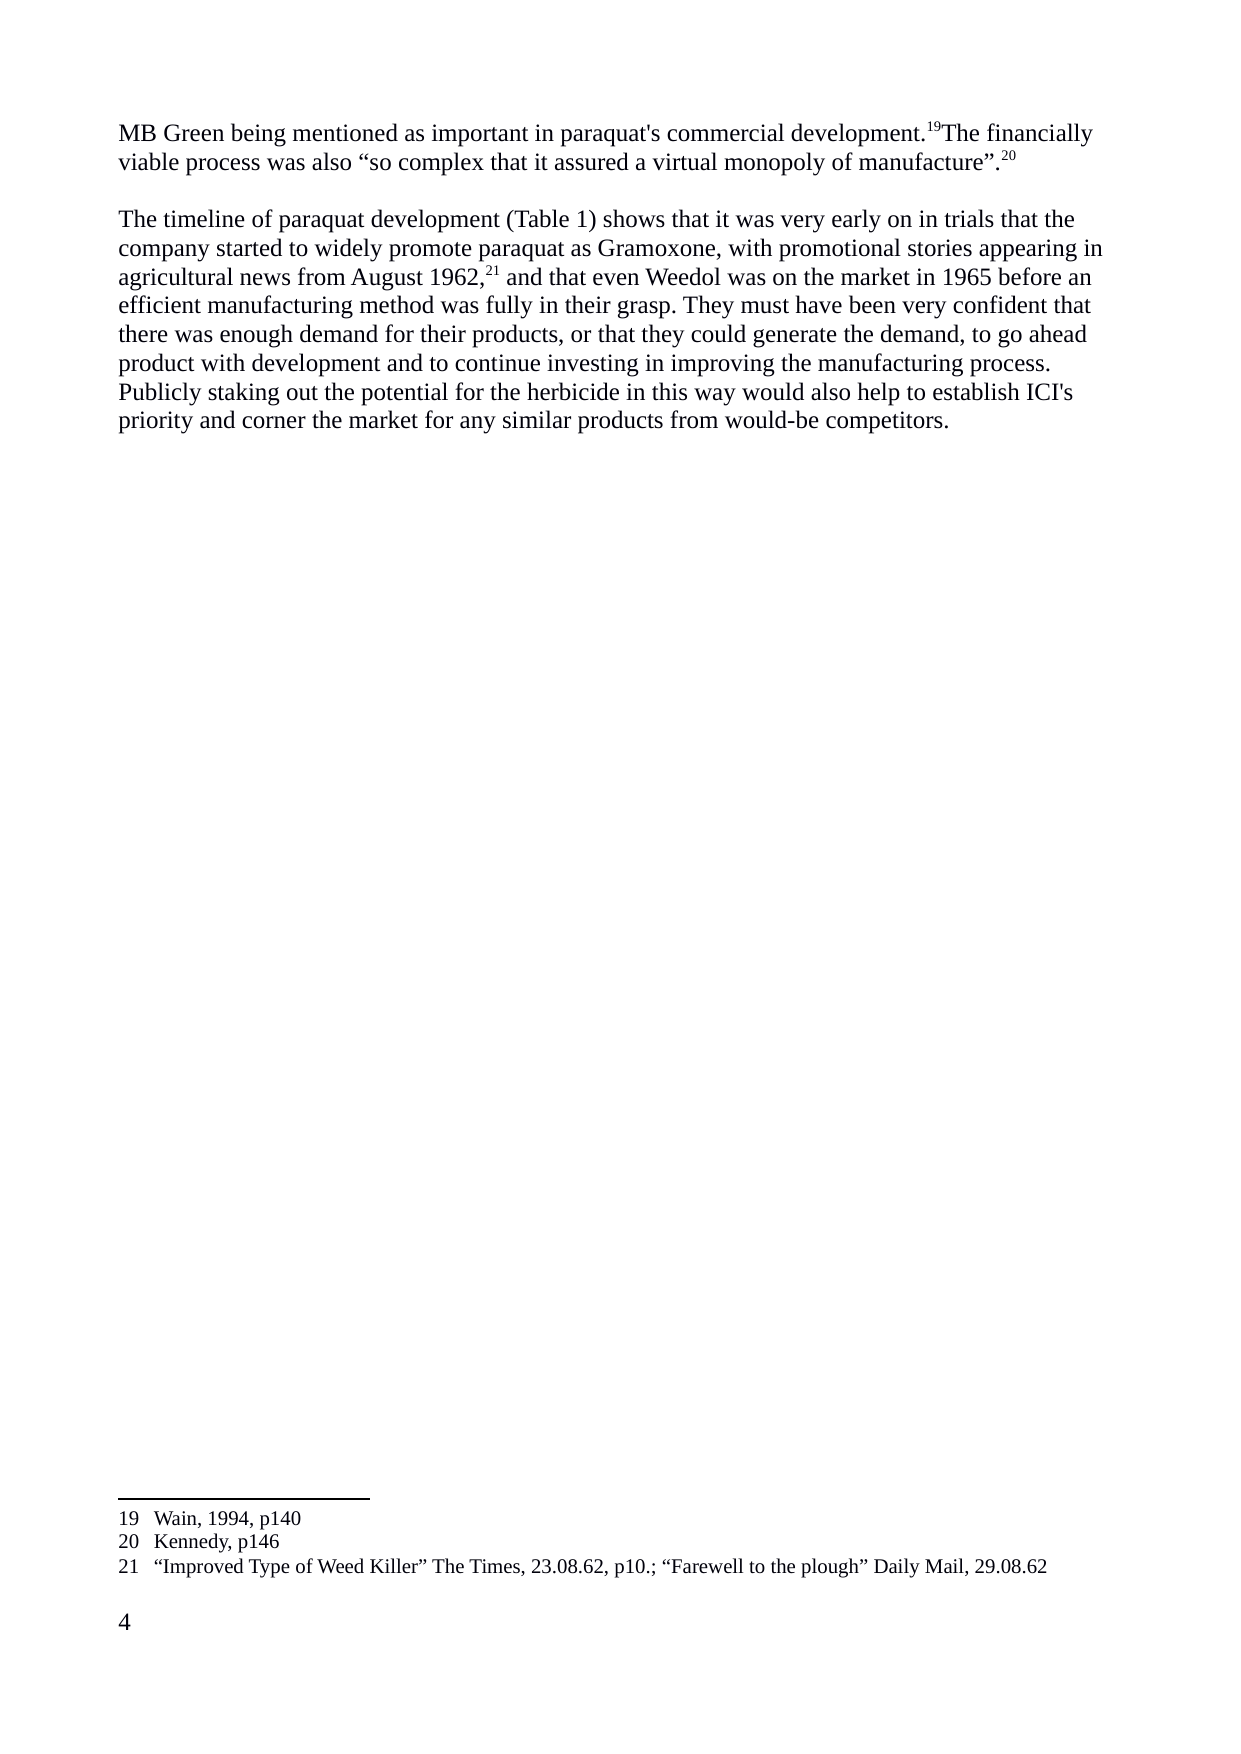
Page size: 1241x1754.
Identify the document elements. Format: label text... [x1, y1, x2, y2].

text MB Green being mentioned as important in paraquat's commercial development.The financially viable process was also “so complex that it assured a virtual monopoly of manufacture”. [118, 118, 1122, 176]
text The timeline of paraquat development (Table 1) shows that it was very early on in trials that the company started to widely promote paraquat as Gramoxone, with promotional stories appearing in agricultural news from August 1962, and that even Weedol was on the market in 1965 before an efficient manufacturing method was fully in their grasp. They must have been very confident that there was enough demand for their products, or that they could generate the demand, to go ahead product with development and to continue investing in improving the manufacturing process. Publicly staking out the potential for the herbicide in this way would also help to establish ICI's priority and corner the market for any similar products from would-be competitors. [118, 204, 1122, 434]
text Kennedy, p146 [118, 1529, 1122, 1553]
text “Improved Type of Weed Killer” The Times, 23.08.62, p10.; “Farewell to the plough” Daily Mail, 29.08.62 [118, 1553, 1122, 1578]
text Wain, 1994, p140 [118, 1505, 1122, 1529]
